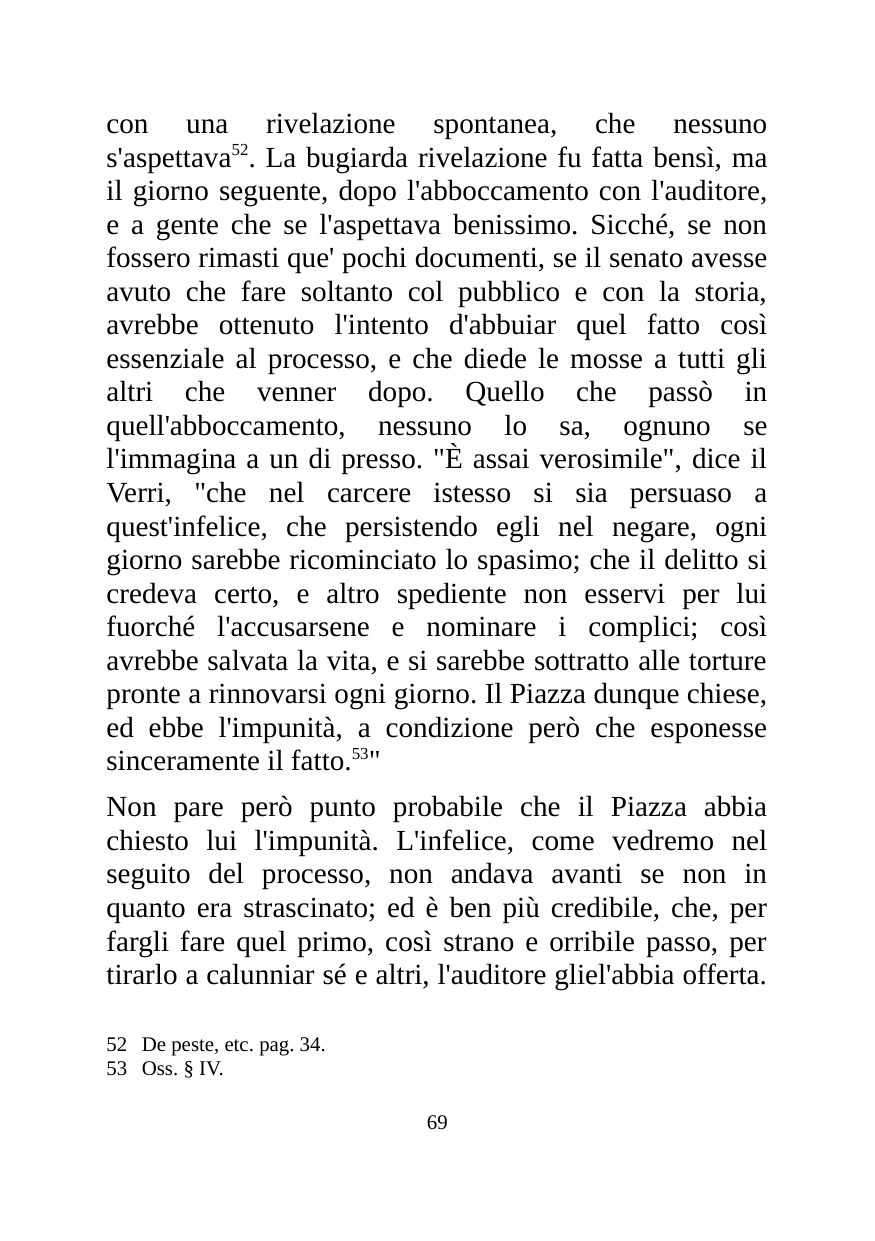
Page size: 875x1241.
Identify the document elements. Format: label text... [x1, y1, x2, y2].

text De peste, etc. pag. 34. [106, 1032, 768, 1056]
text Non pare però punto probabile che il Piazza abbia chiesto lui l'impunità. L'infelice, come vedremo nel seguito del processo, non andava avanti se non in quanto era strascinato; ed è ben più credibile, che, per fargli fare quel primo, così strano e orribile passo, per tirarlo a calunniar sé e altri, l'auditore gliel'abbia offerta. [106, 789, 768, 991]
text con una rivelazione spontanea, che nessuno s'aspettava. La bugiarda rivelazione fu fatta bensì, ma il giorno seguente, dopo l'abboccamento con l'auditore, e a gente che se l'aspettava benissimo. Sicché, se non fossero rimasti que' pochi documenti, se il senato avesse avuto che fare soltanto col pubblico e con la storia, avrebbe ottenuto l'intento d'abbuiar quel fatto così essenziale al processo, e che diede le mosse a tutti gli altri che venner dopo. Quello che passò in quell'abboccamento, nessuno lo sa, ognuno se l'immagina a un di presso. "È assai verosimile", dice il Verri, "che nel carcere istesso si sia persuaso a quest'infelice, che persistendo egli nel negare, ogni giorno sarebbe ricominciato lo spasimo; che il delitto si credeva certo, e altro spediente non esservi per lui fuorché l'accusarsene e nominare i complici; così avrebbe salvata la vita, e si sarebbe sottratto alle torture pronte a rinnovarsi ogni giorno. Il Piazza dunque chiese, ed ebbe l'impunità, a condizione però che esponesse sinceramente il fatto." [106, 106, 768, 777]
text Oss. § IV. [106, 1056, 768, 1080]
